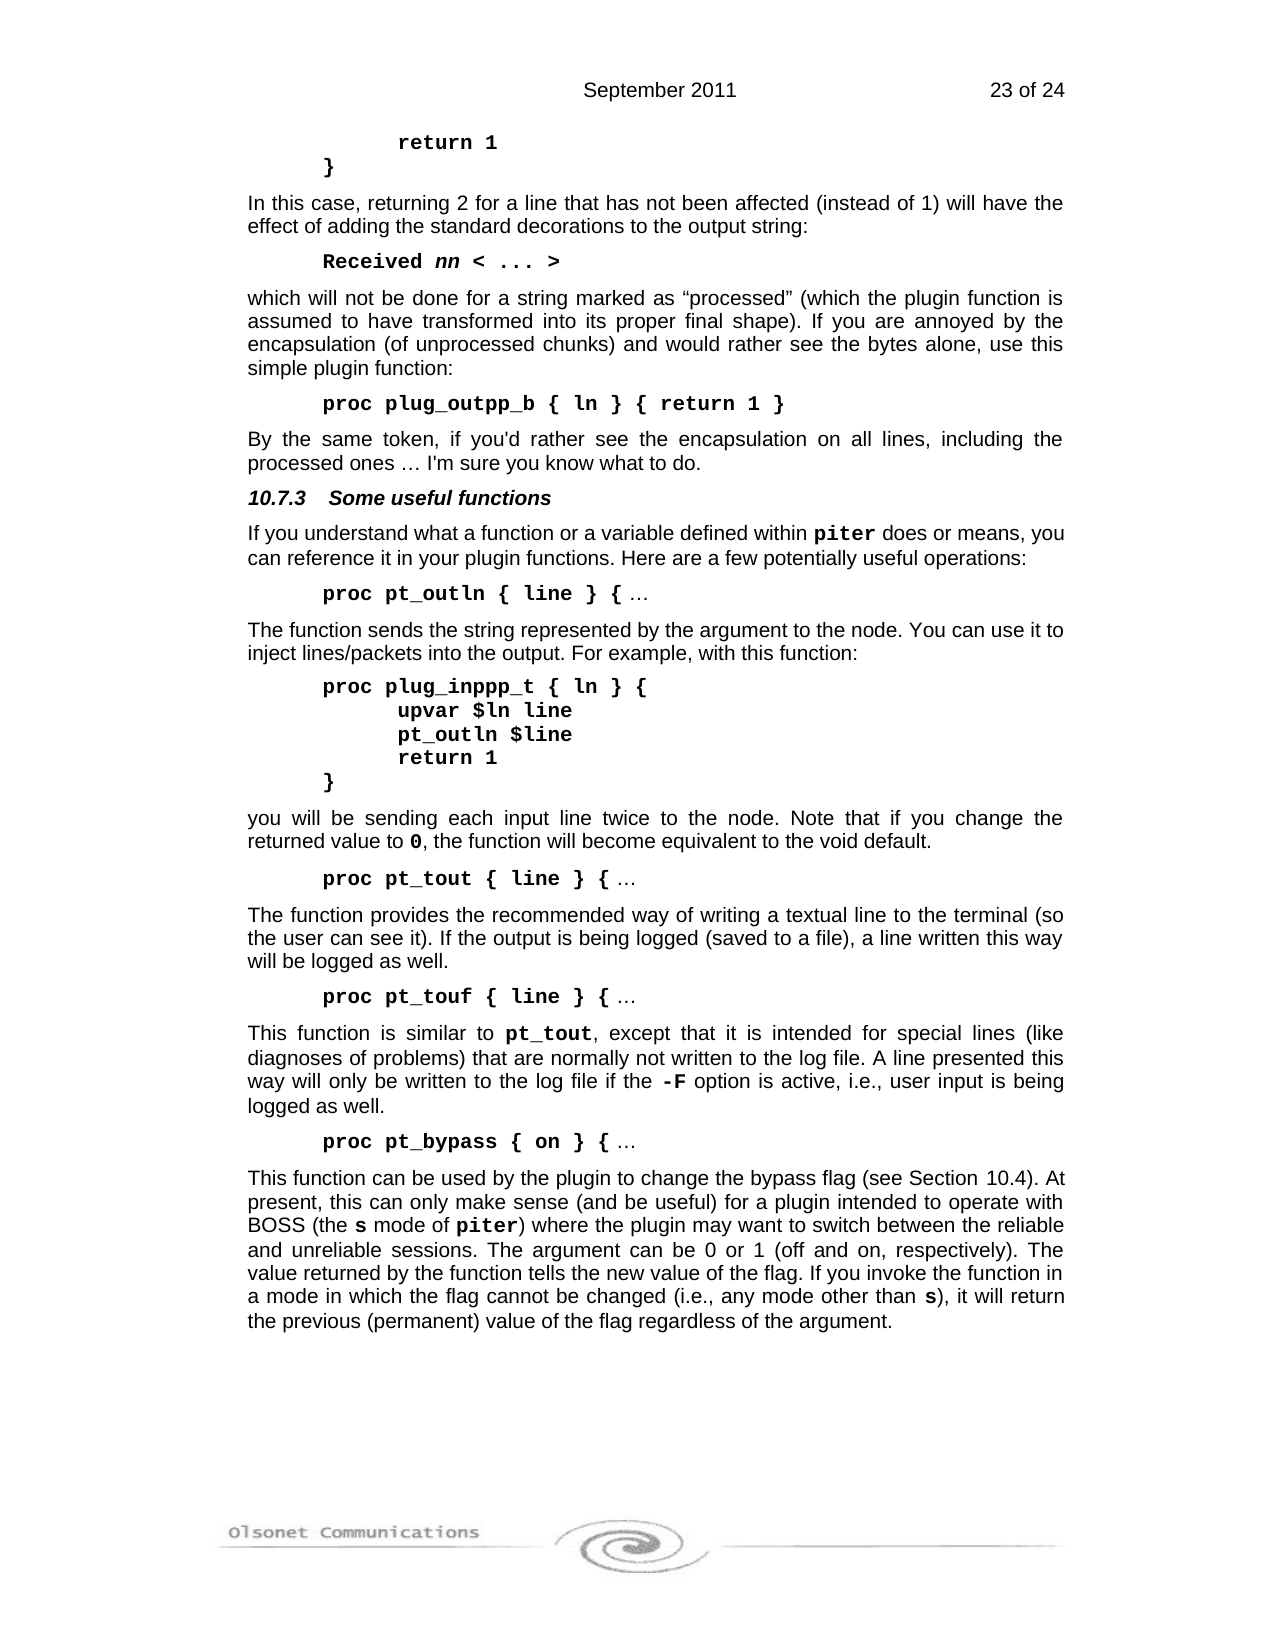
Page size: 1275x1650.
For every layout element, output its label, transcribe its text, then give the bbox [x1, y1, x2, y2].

text proc pt_tout { line } { … [247, 866, 1065, 892]
text The function provides the recommended way of writing a textual line to the terminal (so the user can see it). If the output is being logged (saved to a file), a line written this way will be logged as well. [247, 903, 1065, 973]
text return 1 [247, 747, 1065, 771]
text upvar $ln line [247, 700, 1065, 724]
text return 1 [247, 132, 1065, 156]
subtitle Some useful functions [248, 486, 1065, 509]
text In this case, returning 2 for a line that has not been affected (instead of 1) will have the effect of adding the standard decorations to the output string: [247, 191, 1065, 238]
text If you understand what a function or a variable defined within piter does or means, you can reference it in your plugin functions. Here are a few potentially useful operations: [247, 521, 1065, 569]
text The function sends the string represented by the argument to the node. You can use it to inject lines/packets into the output. For example, with this function: [247, 618, 1065, 664]
text proc pt_touf { line } { … [247, 985, 1065, 1010]
picture [210, 1504, 1065, 1596]
text proc plug_inppp_t { ln } { [247, 676, 1065, 700]
text This function is similar to pt_tout, except that it is intended for special lines (like diagnoses of problems) that are normally not written to the log file. A line presented this way will only be written to the log file if the -F option is active, i.e., user input is being logged as well. [247, 1022, 1065, 1118]
text } [247, 156, 1065, 179]
text pt_outln $line [247, 724, 1065, 747]
text This function can be used by the plugin to change the bypass flag (see Section 10.4). At present, this can only make sense (and be useful) for a plugin intended to operate with BOSS (the s mode of piter) where the plugin may want to switch between the reliable and unreliable sessions. The argument can be 0 or 1 (off and on, respectively). The value returned by the function tells the new value of the flag. If you invoke the function in a mode in which the flag cannot be changed (i.e., any mode other than s), it will return the previous (permanent) value of the flag regardless of the argument. [247, 1167, 1065, 1333]
text proc pt_bypass { on } { … [247, 1130, 1065, 1155]
text proc pt_outln { line } { … [247, 581, 1065, 606]
text you will be sending each input line twice to the node. Note that if you change the returned value to 0, the function will become equivalent to the void default. [247, 806, 1065, 855]
text Received nn < ... > [247, 249, 1065, 274]
text proc plug_outpp_b { ln } { return 1 } [247, 391, 1065, 416]
text } [247, 771, 1065, 794]
text By the same token, if you'd rather see the encapsulation on all lines, including the processed ones … I'm sure you know what to do. [247, 428, 1065, 474]
text which will not be done for a string marked as “processed” (which the plugin function is assumed to have transformed into its proper final shape). If you are annoyed by the encapsulation (of unprocessed chunks) and would rather see the bytes alone, use this simple plugin function: [247, 286, 1065, 379]
